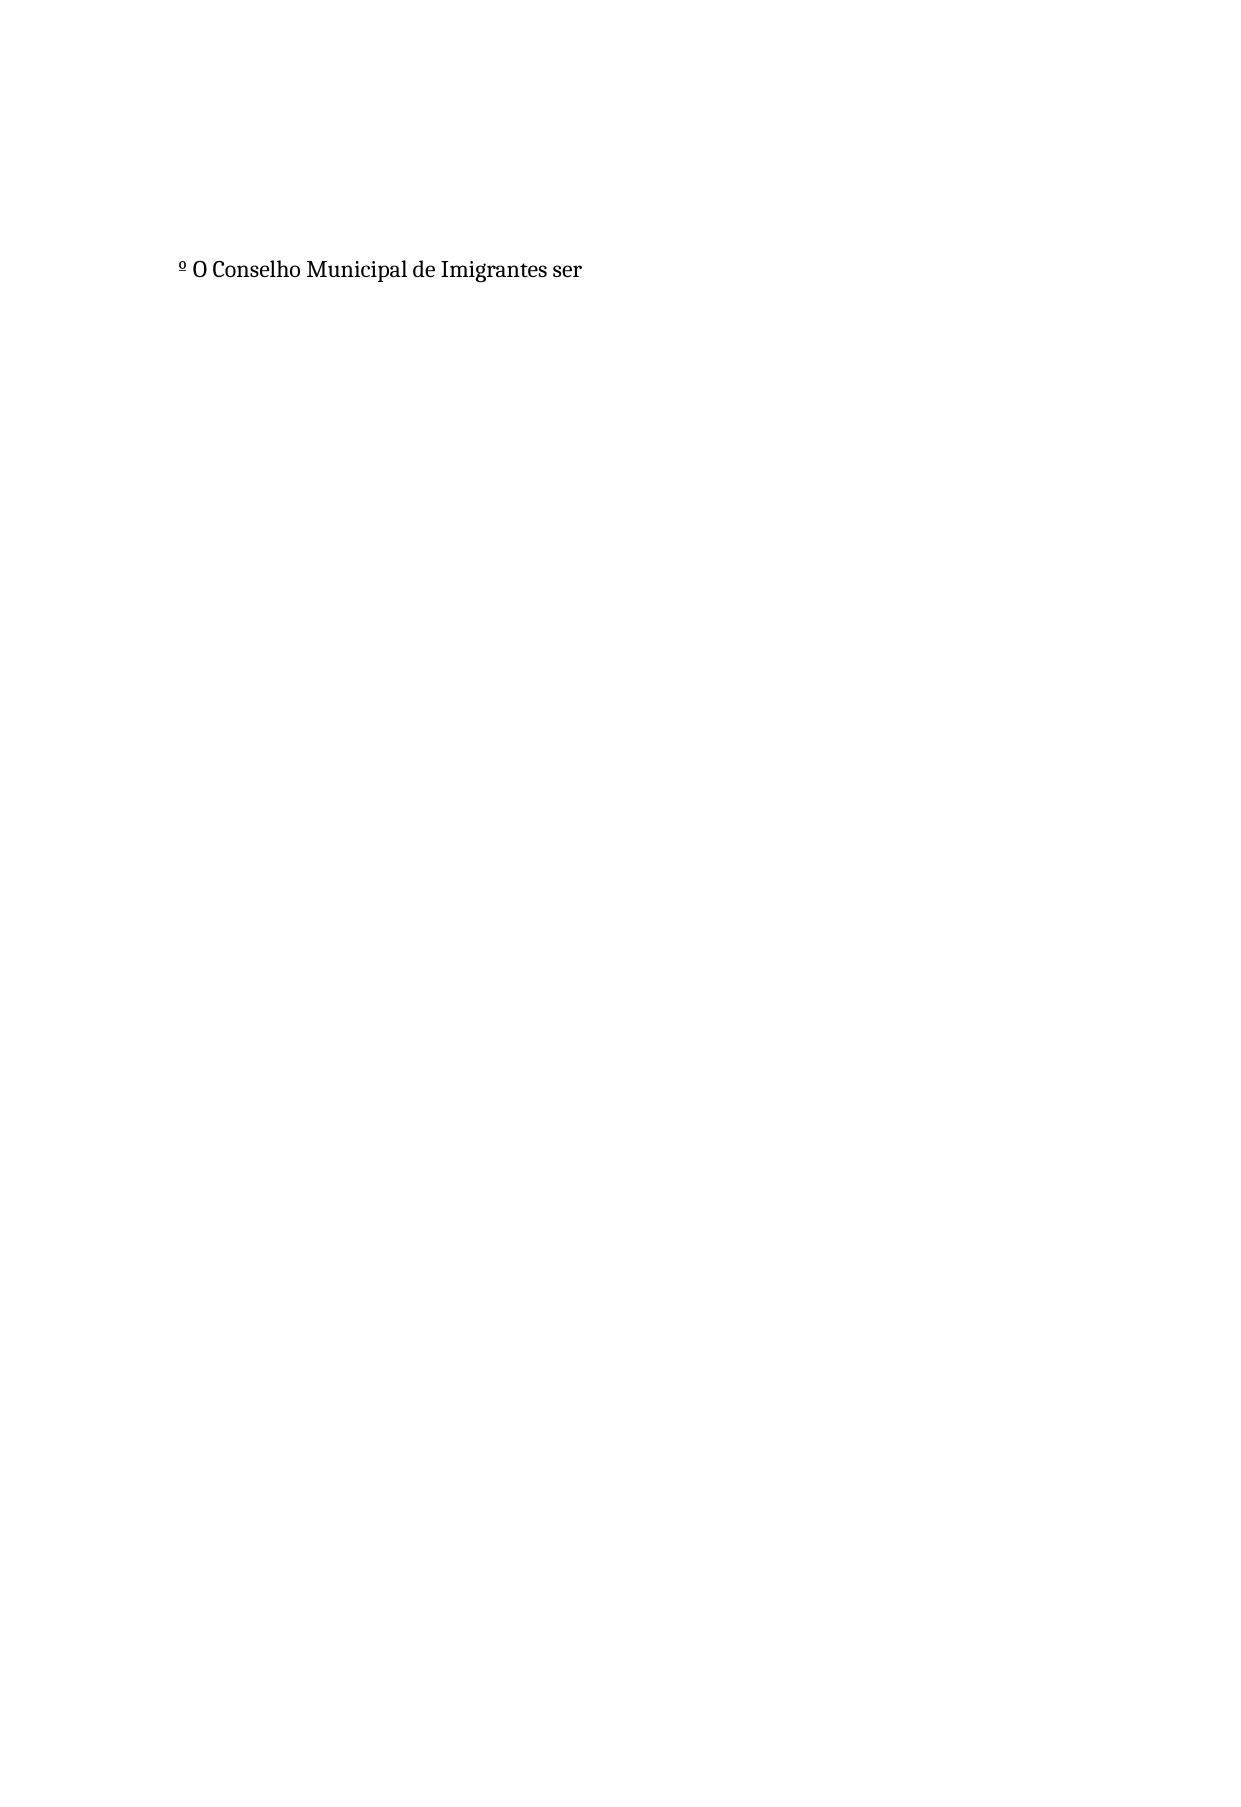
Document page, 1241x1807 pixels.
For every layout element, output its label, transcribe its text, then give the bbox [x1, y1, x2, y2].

text º O Conselho Municipal de Imigrantes ser [177, 255, 1068, 283]
